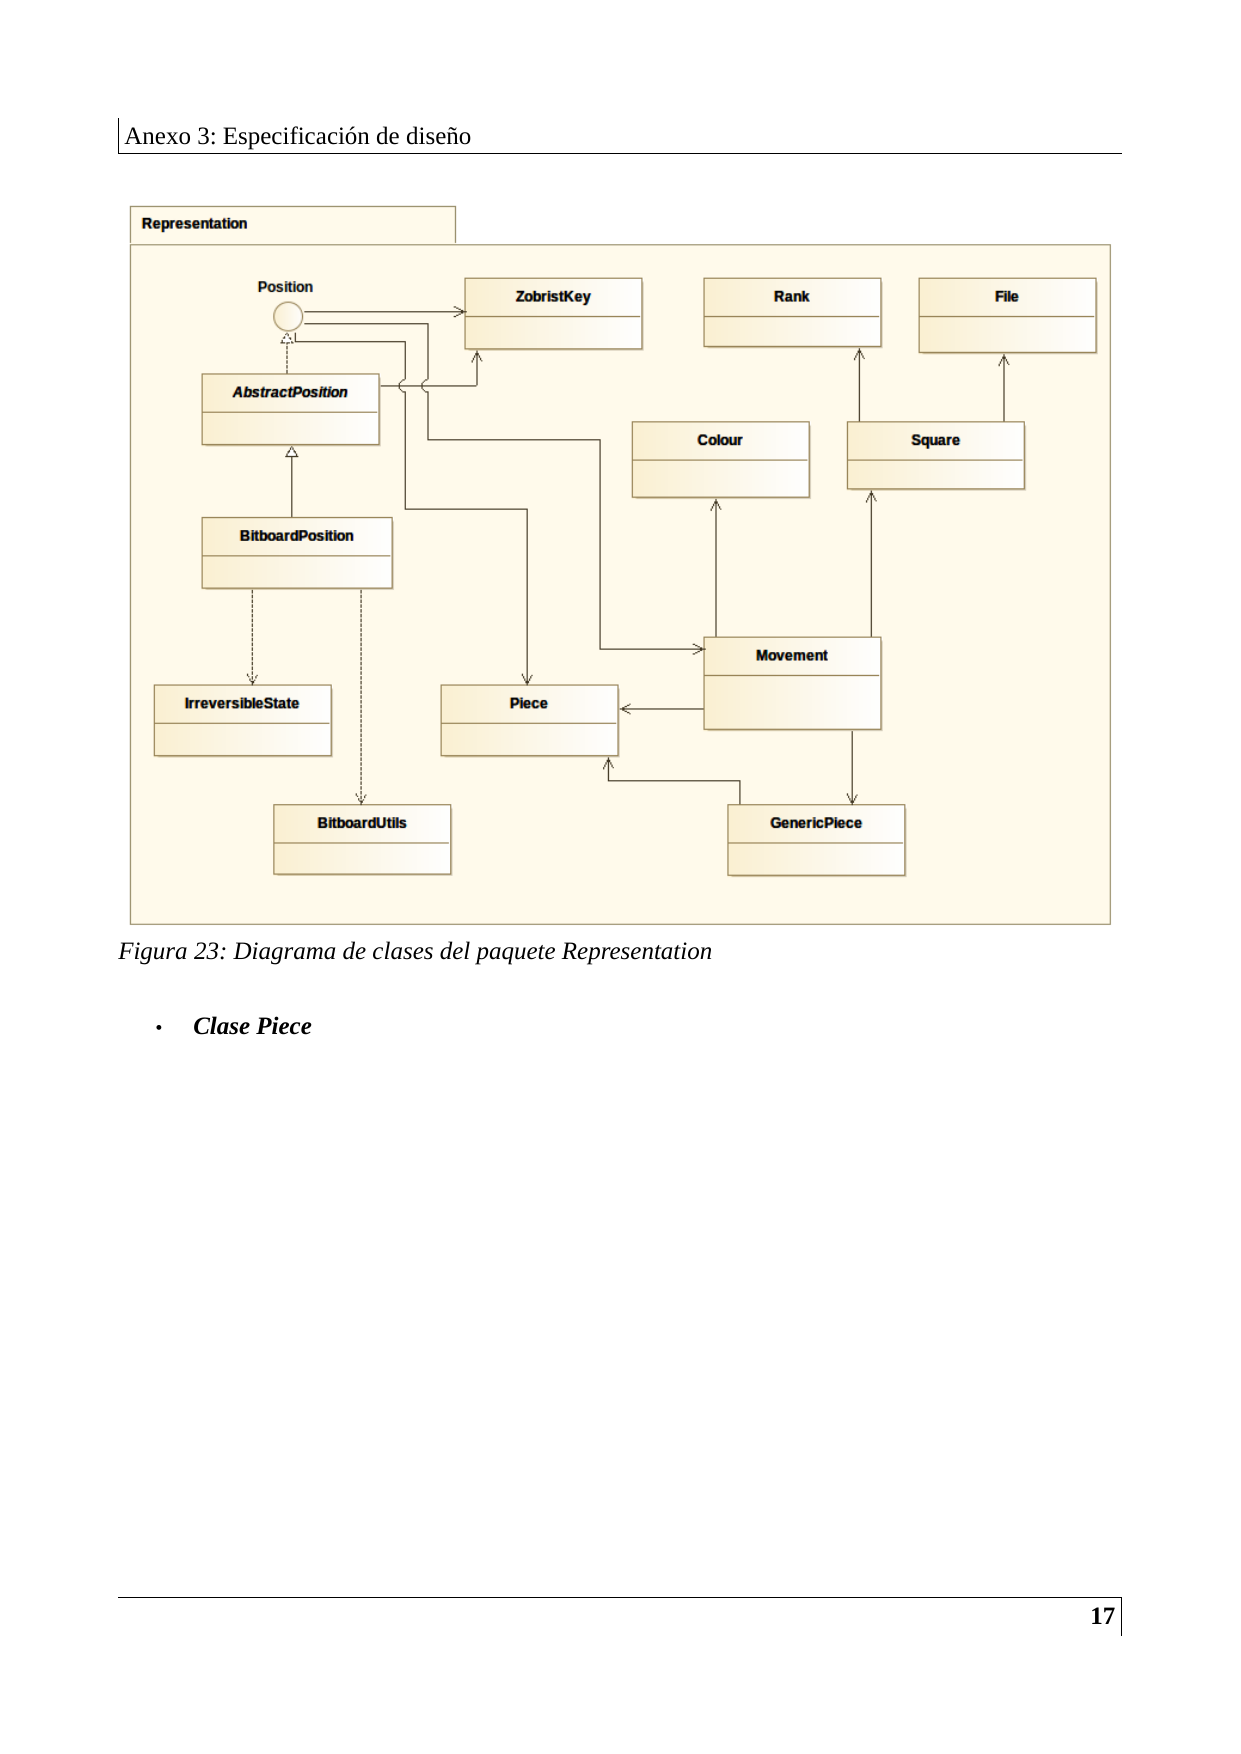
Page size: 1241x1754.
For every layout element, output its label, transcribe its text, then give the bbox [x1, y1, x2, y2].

picture [118, 195, 1123, 937]
text Figura 23: Diagrama de clases del paquete Representation [118, 937, 1122, 965]
list Clase Piece [156, 1011, 1122, 1040]
